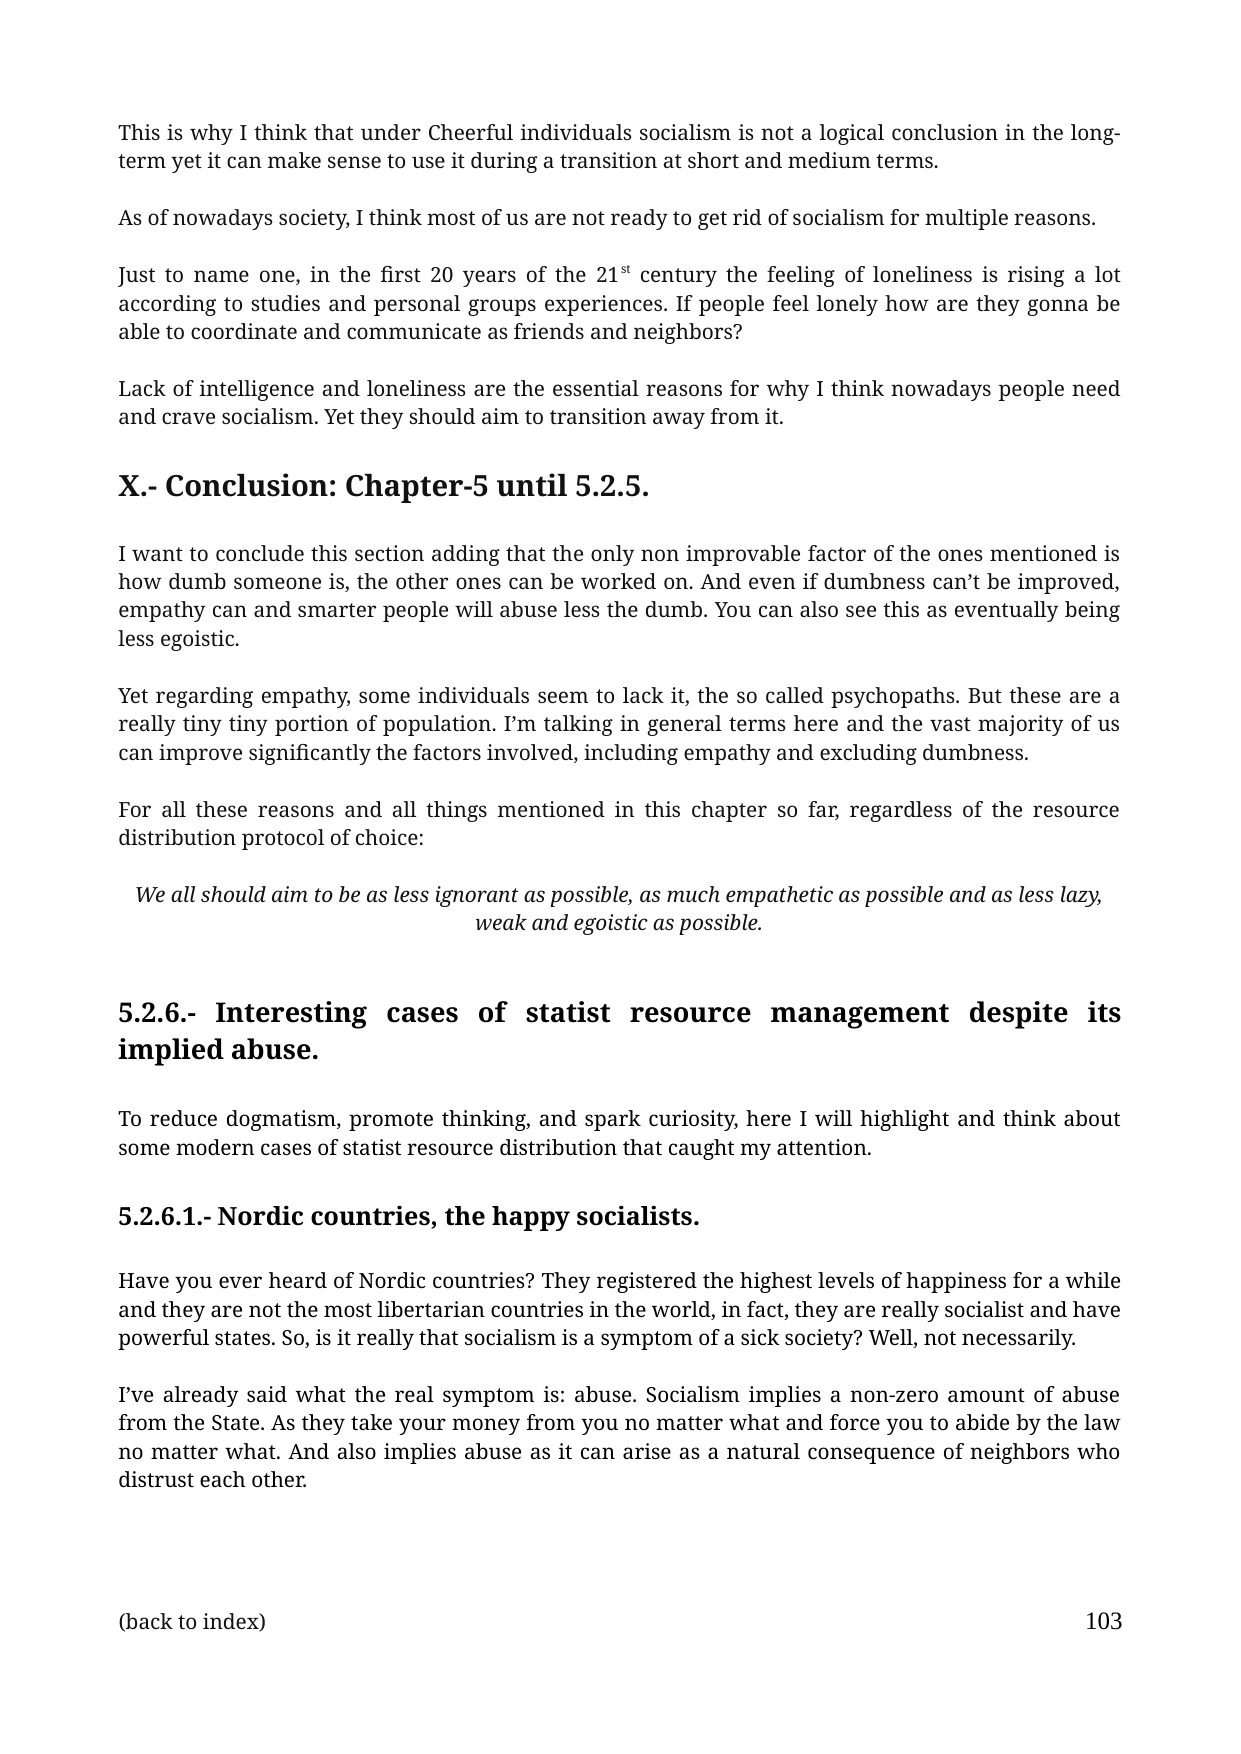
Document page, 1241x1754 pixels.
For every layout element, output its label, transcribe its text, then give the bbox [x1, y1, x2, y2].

text We all should aim to be as less ignorant as possible, as much empathetic as possible and as less lazy, weak and egoistic as possible. [118, 880, 1122, 937]
text Lack of intelligence and loneliness are the essential reasons for why I think nowadays people need and crave socialism. Yet they should aim to transition away from it. [118, 374, 1122, 431]
text Have you ever heard of Nordic countries? They registered the highest levels of happiness for a while and they are not the most libertarian countries in the world, in fact, they are really socialist and have powerful states. So, is it really that socialism is a symptom of a sick society? Well, not necessarily. [118, 1266, 1122, 1352]
text I’ve already said what the real symptom is: abuse. Socialism implies a non-zero amount of abuse from the State. As they take your money from you no matter what and force you to abide by the law no matter what. And also implies abuse as it can arise as a natural consequence of neighbors who distrust each other. [118, 1380, 1122, 1494]
text As of nowadays society, I think most of us are not ready to get rid of socialism for multiple reasons. [118, 203, 1122, 232]
text 5.2.6.- Interesting cases of statist resource management despite its implied abuse. [118, 994, 1122, 1067]
text 5.2.6.1.- Nordic countries, the happy socialists. [118, 1198, 1122, 1232]
text Just to name one, in the first 20 years of the 21st century the feeling of loneliness is rising a lot according to studies and personal groups experiences. If people feel lonely how are they gonna be able to coordinate and communicate as friends and neighbors? [118, 260, 1122, 346]
text This is why I think that under Cheerful individuals socialism is not a logical conclusion in the long-term yet it can make sense to use it during a transition at short and medium terms. [118, 118, 1122, 175]
text To reduce dogmatism, promote thinking, and spark curiosity, here I will highlight and think about some modern cases of statist resource distribution that caught my attention. [118, 1104, 1122, 1161]
text For all these reasons and all things mentioned in this chapter so far, regardless of the resource distribution protocol of choice: [118, 795, 1122, 852]
text X.- Conclusion: Chapter-5 until 5.2.5. [118, 465, 1122, 505]
text I want to conclude this section adding that the only non improvable factor of the ones mentioned is how dumb someone is, the other ones can be worked on. And even if dumbness can’t be improved, empathy can and smarter people will abuse less the dumb. You can also see this as eventually being less egoistic. [118, 539, 1122, 652]
text Yet regarding empathy, some individuals seem to lack it, the so called psychopaths. But these are a really tiny tiny portion of population. I’m talking in general terms here and the vast majority of us can improve significantly the factors involved, including empathy and excluding dumbness. [118, 681, 1122, 766]
